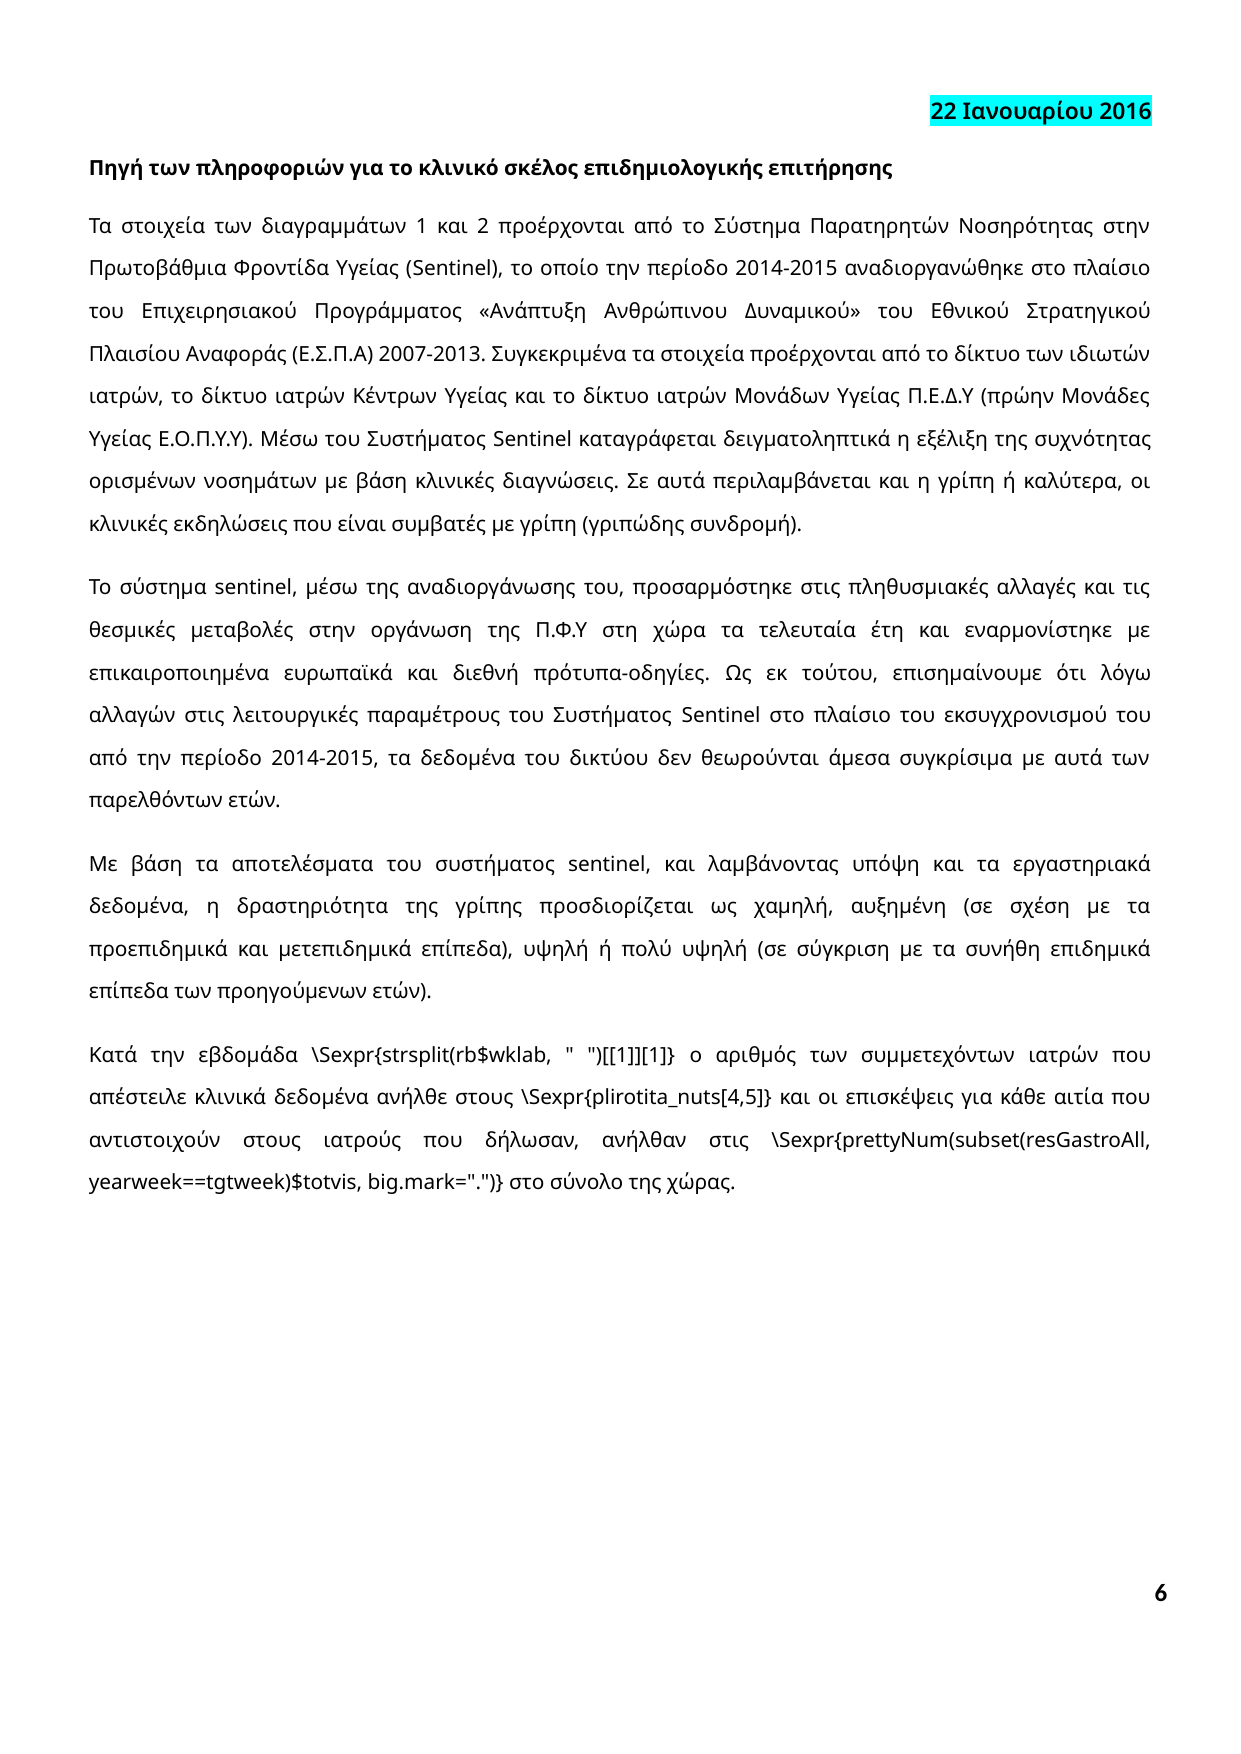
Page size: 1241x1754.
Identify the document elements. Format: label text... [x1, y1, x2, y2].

text Με βάση τα αποτελέσματα του συστήματος sentinel, και λαμβάνοντας υπόψη και τα εργαστηριακά δεδομένα, η δραστηριότητα της γρίπης προσδιορίζεται ως χαμηλή, αυξημένη (σε σχέση με τα προεπιδημικά και μετεπιδημικά επίπεδα), υψηλή ή πολύ υψηλή (σε σύγκριση με τα συνήθη επιδημικά επίπεδα των προηγούμενων ετών). [88, 849, 1152, 1005]
subtitle Πηγή των πληροφοριών για το κλινικό σκέλος επιδημιολογικής επιτήρησης [88, 153, 1152, 182]
text Το σύστημα sentinel, μέσω της αναδιοργάνωσης του, προσαρμόστηκε στις πληθυσμιακές αλλαγές και τις θεσμικές μεταβολές στην οργάνωση της Π.Φ.Υ στη χώρα τα τελευταία έτη και εναρμονίστηκε με επικαιροποιημένα ευρωπαϊκά και διεθνή πρότυπα-οδηγίες. Ως εκ τούτου, επισημαίνουμε ότι λόγω αλλαγών στις λειτουργικές παραμέτρους του Συστήματος Sentinel στο πλαίσιο του εκσυγχρονισμού του από την περίοδο 2014-2015, τα δεδομένα του δικτύου δεν θεωρούνται άμεσα συγκρίσιμα με αυτά των παρελθόντων ετών. [88, 572, 1152, 814]
text Τα στοιχεία των διαγραμμάτων 1 και 2 προέρχονται από το Σύστημα Παρατηρητών Νοσηρότητας στην Πρωτοβάθμια Φροντίδα Υγείας (Sentinel), το οποίο την περίοδο 2014-2015 αναδιοργανώθηκε στο πλαίσιο του Επιχειρησιακού Προγράμματος «Ανάπτυξη Ανθρώπινου Δυναμικού» του Εθνικού Στρατηγικού Πλαισίου Αναφοράς (Ε.Σ.Π.Α) 2007-2013. Συγκεκριμένα τα στοιχεία προέρχονται από το δίκτυο των ιδιωτών ιατρών, το δίκτυο ιατρών Κέντρων Υγείας και το δίκτυο ιατρών Μονάδων Υγείας Π.Ε.Δ.Υ (πρώην Μονάδες Υγείας Ε.Ο.Π.Υ.Υ). Μέσω του Συστήματος Sentinel καταγράφεται δειγματοληπτικά η εξέλιξη της συχνότητας ορισμένων νοσημάτων με βάση κλινικές διαγνώσεις. Σε αυτά περιλαμβάνεται και η γρίπη ή καλύτερα, οι κλινικές εκδηλώσεις που είναι συμβατές με γρίπη (γριπώδης συνδρομή). [88, 211, 1152, 538]
text Κατά την εβδομάδα \Sexpr{strsplit(rb$wklab, " ")[[1]][1]} ο αριθμός των συμμετεχόντων ιατρών που απέστειλε κλινικά δεδομένα ανήλθε στους \Sexpr{plirotita_nuts[4,5]} και οι επισκέψεις για κάθε αιτία που αντιστοιχούν στους ιατρούς που δήλωσαν, ανήλθαν στις \Sexpr{prettyNum(subset(resGastroAll, yearweek==tgtweek)$totvis, big.mark=".")} στο σύνολο της χώρας. [88, 1040, 1152, 1196]
